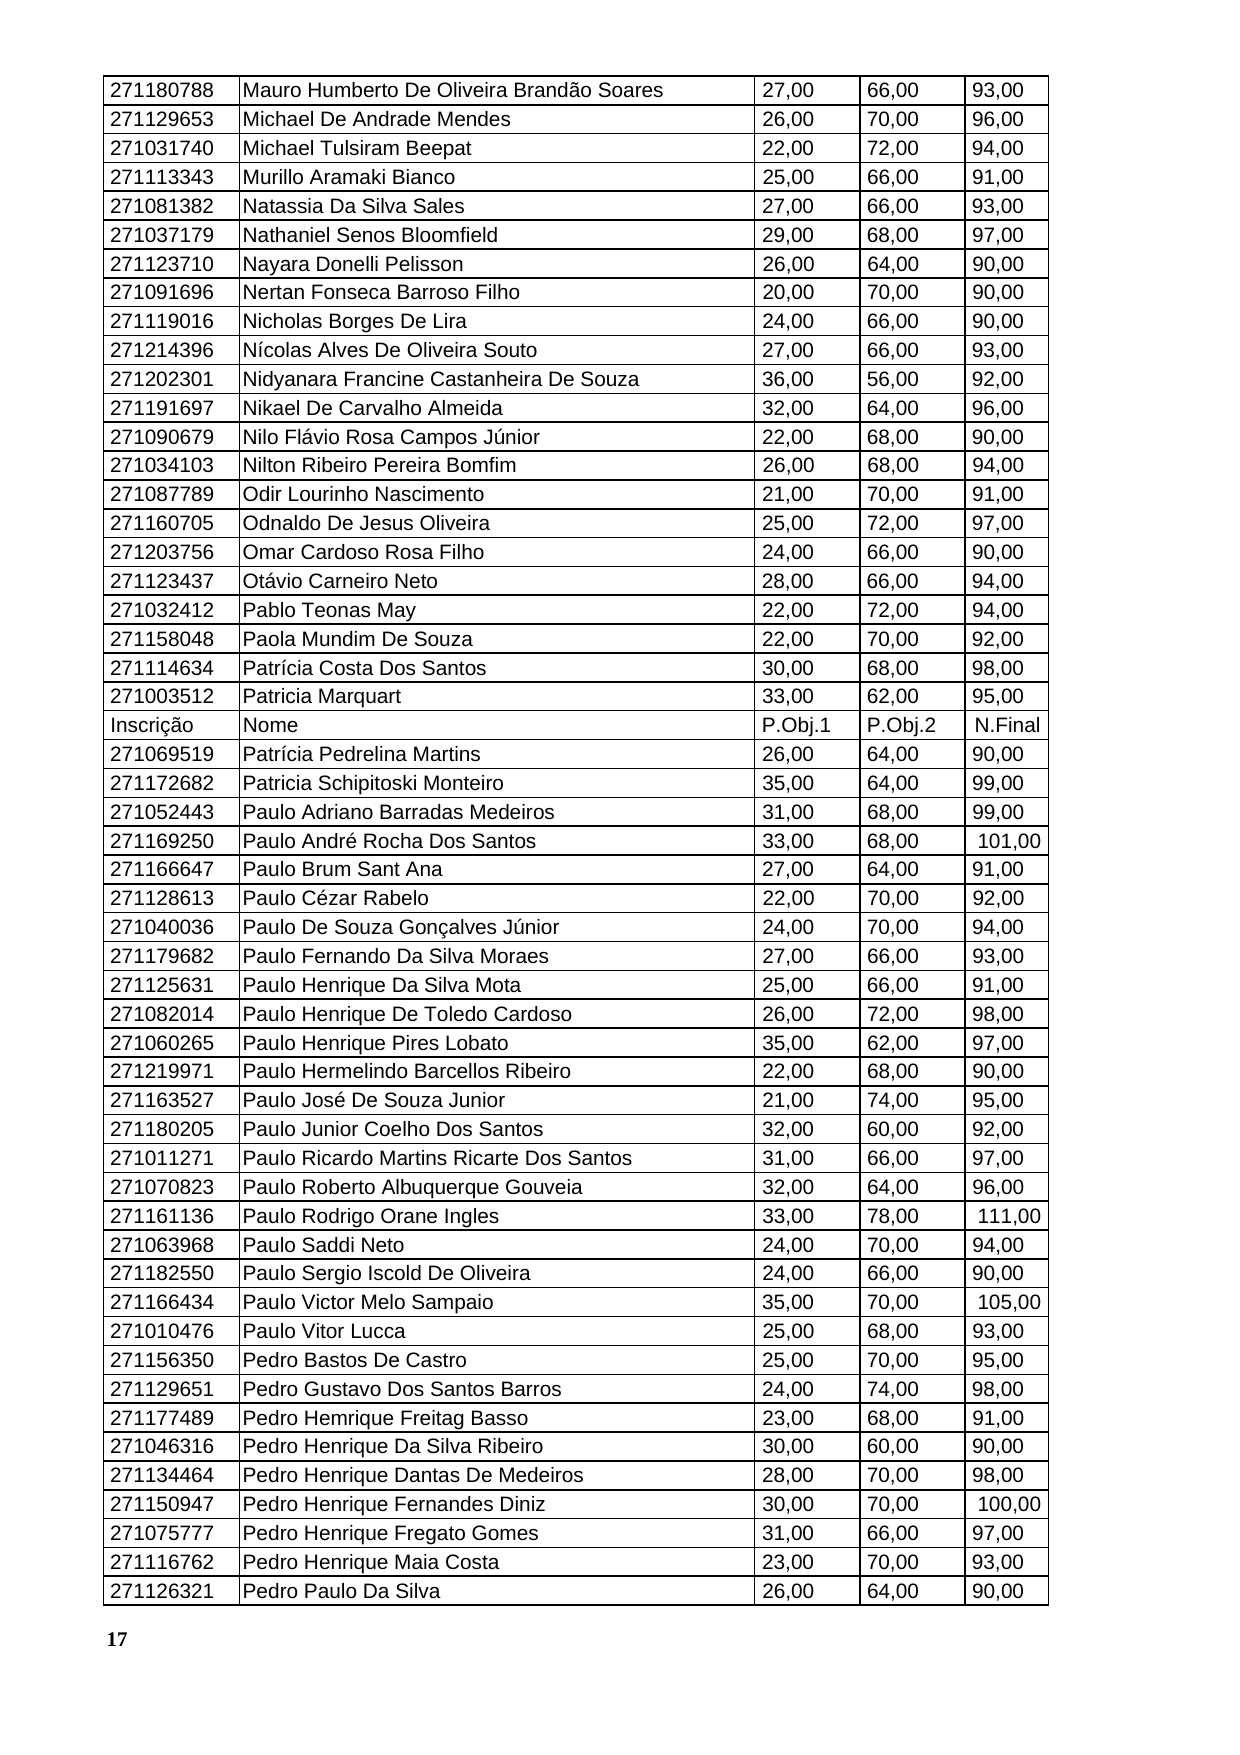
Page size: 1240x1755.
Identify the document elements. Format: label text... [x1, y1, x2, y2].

table_cell Pedro Henrique Dantas De Medeiros [240, 1462, 754, 1489]
table_cell 27,00 [755, 77, 859, 104]
table_cell 271172682 [104, 769, 239, 796]
table_cell 271070823 [104, 1173, 239, 1200]
table_cell 90,00 [966, 250, 1048, 277]
table_cell 92,00 [966, 1115, 1048, 1143]
table_cell Paulo Henrique Da Silva Mota [240, 971, 754, 998]
table_cell 271180788 [104, 77, 239, 104]
table_cell 70,00 [861, 1491, 964, 1518]
table_cell 22,00 [755, 1058, 859, 1085]
table_cell 94,00 [966, 596, 1048, 623]
table_cell 95,00 [966, 683, 1048, 710]
table_cell 21,00 [755, 1087, 859, 1114]
table_cell 68,00 [861, 1404, 964, 1431]
table_cell 30,00 [755, 654, 859, 681]
table_cell 56,00 [861, 365, 964, 392]
table_cell 271081382 [104, 192, 239, 219]
table_cell 271129651 [104, 1375, 239, 1402]
table_cell Paulo Ricardo Martins Ricarte Dos Santos [240, 1144, 754, 1171]
table_cell Paulo Henrique De Toledo Cardoso [240, 1000, 754, 1027]
table_cell 94,00 [966, 913, 1048, 941]
table_cell 21,00 [755, 481, 859, 508]
table_cell Paulo Cézar Rabelo [240, 885, 754, 912]
table_cell 91,00 [966, 971, 1048, 998]
table_cell N.Final [966, 711, 1048, 739]
table_cell 66,00 [861, 77, 964, 104]
table_cell 27,00 [755, 856, 859, 883]
table_cell 92,00 [966, 365, 1048, 392]
table_cell 93,00 [966, 77, 1048, 104]
table_cell 25,00 [755, 510, 859, 537]
table_cell 98,00 [966, 1375, 1048, 1402]
table_cell 26,00 [755, 740, 859, 767]
table_cell 66,00 [861, 567, 964, 594]
table_cell Patrícia Pedrelina Martins [240, 740, 754, 767]
table_cell Nathaniel Senos Bloomfield [240, 221, 754, 248]
table_cell Pedro Gustavo Dos Santos Barros [240, 1375, 754, 1402]
table_cell 271182550 [104, 1260, 239, 1287]
table_cell 20,00 [755, 279, 859, 306]
table_cell 27,00 [755, 336, 859, 363]
table_cell 33,00 [755, 1202, 859, 1229]
table_cell 24,00 [755, 1260, 859, 1287]
table_cell Paulo José De Souza Junior [240, 1087, 754, 1114]
table_cell 24,00 [755, 538, 859, 566]
table_cell 70,00 [861, 913, 964, 941]
table_cell 91,00 [966, 163, 1048, 190]
table_cell 27,00 [755, 192, 859, 219]
table_cell 23,00 [755, 1548, 859, 1575]
table_cell 91,00 [966, 481, 1048, 508]
table_cell 27,00 [755, 942, 859, 969]
table_cell Nidyanara Francine Castanheira De Souza [240, 365, 754, 392]
table_cell 271037179 [104, 221, 239, 248]
table_cell 92,00 [966, 885, 1048, 912]
table_cell 93,00 [966, 192, 1048, 219]
table_cell 271123710 [104, 250, 239, 277]
table_cell 22,00 [755, 885, 859, 912]
table_cell 98,00 [966, 1462, 1048, 1489]
table_cell 70,00 [861, 885, 964, 912]
table_cell Mauro Humberto De Oliveira Brandão Soares [240, 77, 754, 104]
table_cell 271180205 [104, 1115, 239, 1143]
table_cell 68,00 [861, 798, 964, 825]
table_cell 72,00 [861, 510, 964, 537]
table_cell 271123437 [104, 567, 239, 594]
table_cell 271090679 [104, 423, 239, 450]
table_cell 101,00 [966, 827, 1048, 854]
table_cell 66,00 [861, 942, 964, 969]
table_cell 271126321 [104, 1577, 239, 1604]
table_cell 105,00 [966, 1288, 1048, 1316]
table_cell 271069519 [104, 740, 239, 767]
table_cell 271169250 [104, 827, 239, 854]
table_cell Paulo Hermelindo Barcellos Ribeiro [240, 1058, 754, 1085]
table_cell 92,00 [966, 625, 1048, 652]
table_cell 22,00 [755, 625, 859, 652]
table_cell 90,00 [966, 423, 1048, 450]
table_cell 70,00 [861, 481, 964, 508]
table_cell 97,00 [966, 1029, 1048, 1056]
table_cell Odir Lourinho Nascimento [240, 481, 754, 508]
table_cell 271063968 [104, 1231, 239, 1258]
table_cell Natassia Da Silva Sales [240, 192, 754, 219]
table_cell 35,00 [755, 1029, 859, 1056]
table_cell 64,00 [861, 250, 964, 277]
table_cell Nikael De Carvalho Almeida [240, 394, 754, 421]
table_cell 35,00 [755, 1288, 859, 1316]
table_cell 271150947 [104, 1491, 239, 1518]
table_cell 31,00 [755, 798, 859, 825]
table_cell 68,00 [861, 423, 964, 450]
table_cell 271158048 [104, 625, 239, 652]
table_cell Pedro Henrique Fregato Gomes [240, 1519, 754, 1547]
table_cell 271214396 [104, 336, 239, 363]
table_cell 74,00 [861, 1087, 964, 1114]
table_cell 271087789 [104, 481, 239, 508]
table_cell 66,00 [861, 1519, 964, 1547]
table_cell 64,00 [861, 740, 964, 767]
table_cell 66,00 [861, 307, 964, 335]
table_cell 271166434 [104, 1288, 239, 1316]
table_cell 78,00 [861, 1202, 964, 1229]
table_cell Paulo Junior Coelho Dos Santos [240, 1115, 754, 1143]
table_cell 271031740 [104, 134, 239, 162]
table_cell 26,00 [755, 452, 859, 479]
table_cell 70,00 [861, 106, 964, 133]
table_cell 94,00 [966, 1231, 1048, 1258]
table_cell 271075777 [104, 1519, 239, 1547]
table_cell 271156350 [104, 1346, 239, 1373]
table_cell 30,00 [755, 1433, 859, 1460]
table_cell 33,00 [755, 827, 859, 854]
table_cell 22,00 [755, 596, 859, 623]
table_cell 271163527 [104, 1087, 239, 1114]
table_cell Pedro Henrique Da Silva Ribeiro [240, 1433, 754, 1460]
table_cell 271003512 [104, 683, 239, 710]
table_cell Pedro Henrique Fernandes Diniz [240, 1491, 754, 1518]
table_cell P.Obj.1 [755, 711, 859, 739]
table_cell 66,00 [861, 1144, 964, 1171]
table_cell 271203756 [104, 538, 239, 566]
table_cell 271114634 [104, 654, 239, 681]
table_cell P.Obj.2 [861, 711, 964, 739]
table_cell 25,00 [755, 971, 859, 998]
table_cell 271046316 [104, 1433, 239, 1460]
table_cell 33,00 [755, 683, 859, 710]
table_cell 24,00 [755, 1375, 859, 1402]
table_cell 271119016 [104, 307, 239, 335]
table_cell 26,00 [755, 1000, 859, 1027]
table_cell Murillo Aramaki Bianco [240, 163, 754, 190]
table_cell 271032412 [104, 596, 239, 623]
table_cell 271040036 [104, 913, 239, 941]
table_cell 111,00 [966, 1202, 1048, 1229]
table_cell 25,00 [755, 1317, 859, 1344]
table_cell Paulo Adriano Barradas Medeiros [240, 798, 754, 825]
table_cell 97,00 [966, 1519, 1048, 1547]
table_cell Patricia Schipitoski Monteiro [240, 769, 754, 796]
table_cell 271179682 [104, 942, 239, 969]
table_cell Michael De Andrade Mendes [240, 106, 754, 133]
table_cell 72,00 [861, 1000, 964, 1027]
table_cell 93,00 [966, 942, 1048, 969]
table_cell 271166647 [104, 856, 239, 883]
table_cell Nilton Ribeiro Pereira Bomfim [240, 452, 754, 479]
table_cell Patricia Marquart [240, 683, 754, 710]
table_cell 94,00 [966, 567, 1048, 594]
table_cell Paulo Saddi Neto [240, 1231, 754, 1258]
table_cell Nome [240, 711, 754, 739]
table_cell 271177489 [104, 1404, 239, 1431]
table_cell Nícolas Alves De Oliveira Souto [240, 336, 754, 363]
table_cell 70,00 [861, 1231, 964, 1258]
table_cell 26,00 [755, 1577, 859, 1604]
table_cell 64,00 [861, 1577, 964, 1604]
table_cell 90,00 [966, 1433, 1048, 1460]
table_cell 68,00 [861, 654, 964, 681]
table_cell 99,00 [966, 769, 1048, 796]
table_cell 70,00 [861, 1346, 964, 1373]
table_cell Pedro Paulo Da Silva [240, 1577, 754, 1604]
table_cell 70,00 [861, 625, 964, 652]
table_cell 66,00 [861, 192, 964, 219]
table_cell Paulo André Rocha Dos Santos [240, 827, 754, 854]
table_cell Paulo Brum Sant Ana [240, 856, 754, 883]
table_cell 271010476 [104, 1317, 239, 1344]
table_cell Pedro Henrique Maia Costa [240, 1548, 754, 1575]
table_cell 271202301 [104, 365, 239, 392]
table_cell Patrícia Costa Dos Santos [240, 654, 754, 681]
table_cell 60,00 [861, 1115, 964, 1143]
table_cell 271091696 [104, 279, 239, 306]
table_cell 74,00 [861, 1375, 964, 1402]
table_cell 35,00 [755, 769, 859, 796]
table_cell 62,00 [861, 1029, 964, 1056]
table_cell 70,00 [861, 1462, 964, 1489]
table_cell 22,00 [755, 134, 859, 162]
table_cell 64,00 [861, 394, 964, 421]
table_cell 96,00 [966, 106, 1048, 133]
table_cell 22,00 [755, 423, 859, 450]
table_cell 95,00 [966, 1087, 1048, 1114]
table_cell 97,00 [966, 1144, 1048, 1171]
table_cell Pedro Bastos De Castro [240, 1346, 754, 1373]
table_cell 90,00 [966, 1058, 1048, 1085]
table_cell Otávio Carneiro Neto [240, 567, 754, 594]
table_cell Paulo Fernando Da Silva Moraes [240, 942, 754, 969]
table_cell 24,00 [755, 1231, 859, 1258]
table_cell 95,00 [966, 1346, 1048, 1373]
table_cell 64,00 [861, 1173, 964, 1200]
table_cell 271082014 [104, 1000, 239, 1027]
table_cell 93,00 [966, 336, 1048, 363]
table_cell 100,00 [966, 1491, 1048, 1518]
table_cell Michael Tulsiram Beepat [240, 134, 754, 162]
table_cell Nayara Donelli Pelisson [240, 250, 754, 277]
table_cell 91,00 [966, 856, 1048, 883]
table_cell 98,00 [966, 1000, 1048, 1027]
table_cell 90,00 [966, 307, 1048, 335]
table_cell 68,00 [861, 827, 964, 854]
table_cell 60,00 [861, 1433, 964, 1460]
table_cell 26,00 [755, 250, 859, 277]
table_cell 66,00 [861, 163, 964, 190]
table_cell 271161136 [104, 1202, 239, 1229]
table_cell Nilo Flávio Rosa Campos Júnior [240, 423, 754, 450]
table_cell 91,00 [966, 1404, 1048, 1431]
table_cell 271034103 [104, 452, 239, 479]
table_cell Nertan Fonseca Barroso Filho [240, 279, 754, 306]
table_cell 64,00 [861, 856, 964, 883]
table_cell 93,00 [966, 1317, 1048, 1344]
table_cell 66,00 [861, 971, 964, 998]
table_cell 30,00 [755, 1491, 859, 1518]
table_cell Odnaldo De Jesus Oliveira [240, 510, 754, 537]
table_cell 99,00 [966, 798, 1048, 825]
table_cell Paulo Victor Melo Sampaio [240, 1288, 754, 1316]
table_cell 25,00 [755, 163, 859, 190]
table_cell 32,00 [755, 1115, 859, 1143]
table_cell 271125631 [104, 971, 239, 998]
table_cell Nicholas Borges De Lira [240, 307, 754, 335]
table_cell 90,00 [966, 740, 1048, 767]
table_cell 98,00 [966, 654, 1048, 681]
table_cell 31,00 [755, 1144, 859, 1171]
table_cell 31,00 [755, 1519, 859, 1547]
table_cell 32,00 [755, 394, 859, 421]
table_cell 96,00 [966, 394, 1048, 421]
table_cell Paulo Vitor Lucca [240, 1317, 754, 1344]
table_cell 24,00 [755, 307, 859, 335]
table_cell Paola Mundim De Souza [240, 625, 754, 652]
table_cell 271113343 [104, 163, 239, 190]
table_cell 64,00 [861, 769, 964, 796]
table_cell 66,00 [861, 538, 964, 566]
table_cell 97,00 [966, 221, 1048, 248]
table_cell 271160705 [104, 510, 239, 537]
table_cell 271011271 [104, 1144, 239, 1171]
table_cell 24,00 [755, 913, 859, 941]
table_cell 68,00 [861, 452, 964, 479]
table_cell 29,00 [755, 221, 859, 248]
table_cell Paulo Roberto Albuquerque Gouveia [240, 1173, 754, 1200]
table_cell 70,00 [861, 279, 964, 306]
table_cell 66,00 [861, 336, 964, 363]
table_cell 28,00 [755, 567, 859, 594]
table_cell 72,00 [861, 134, 964, 162]
table_cell Paulo Rodrigo Orane Ingles [240, 1202, 754, 1229]
table_cell 23,00 [755, 1404, 859, 1431]
table_cell 90,00 [966, 538, 1048, 566]
table_cell 68,00 [861, 1317, 964, 1344]
table_cell 62,00 [861, 683, 964, 710]
table_cell 271191697 [104, 394, 239, 421]
table_cell 25,00 [755, 1346, 859, 1373]
table_cell 271219971 [104, 1058, 239, 1085]
table_cell 97,00 [966, 510, 1048, 537]
table_cell 271060265 [104, 1029, 239, 1056]
table_cell 94,00 [966, 452, 1048, 479]
table_cell 26,00 [755, 106, 859, 133]
table_cell 90,00 [966, 1260, 1048, 1287]
table_cell 70,00 [861, 1288, 964, 1316]
table_cell 90,00 [966, 279, 1048, 306]
table_cell 94,00 [966, 134, 1048, 162]
table_cell Paulo De Souza Gonçalves Júnior [240, 913, 754, 941]
table_cell 70,00 [861, 1548, 964, 1575]
table_cell 93,00 [966, 1548, 1048, 1575]
table_cell 68,00 [861, 221, 964, 248]
table_cell 66,00 [861, 1260, 964, 1287]
table_cell 36,00 [755, 365, 859, 392]
table_cell 271128613 [104, 885, 239, 912]
table_cell Omar Cardoso Rosa Filho [240, 538, 754, 566]
table_cell 28,00 [755, 1462, 859, 1489]
table_cell 96,00 [966, 1173, 1048, 1200]
table_cell 271129653 [104, 106, 239, 133]
table_cell 271116762 [104, 1548, 239, 1575]
table_cell 271052443 [104, 798, 239, 825]
table_cell Paulo Henrique Pires Lobato [240, 1029, 754, 1056]
table_cell Pedro Hemrique Freitag Basso [240, 1404, 754, 1431]
table_cell 271134464 [104, 1462, 239, 1489]
table_cell Paulo Sergio Iscold De Oliveira [240, 1260, 754, 1287]
table_cell Pablo Teonas May [240, 596, 754, 623]
table_cell 72,00 [861, 596, 964, 623]
table_cell 90,00 [966, 1577, 1048, 1604]
table_cell 32,00 [755, 1173, 859, 1200]
table_cell Inscrição [104, 711, 239, 739]
table_cell 68,00 [861, 1058, 964, 1085]
